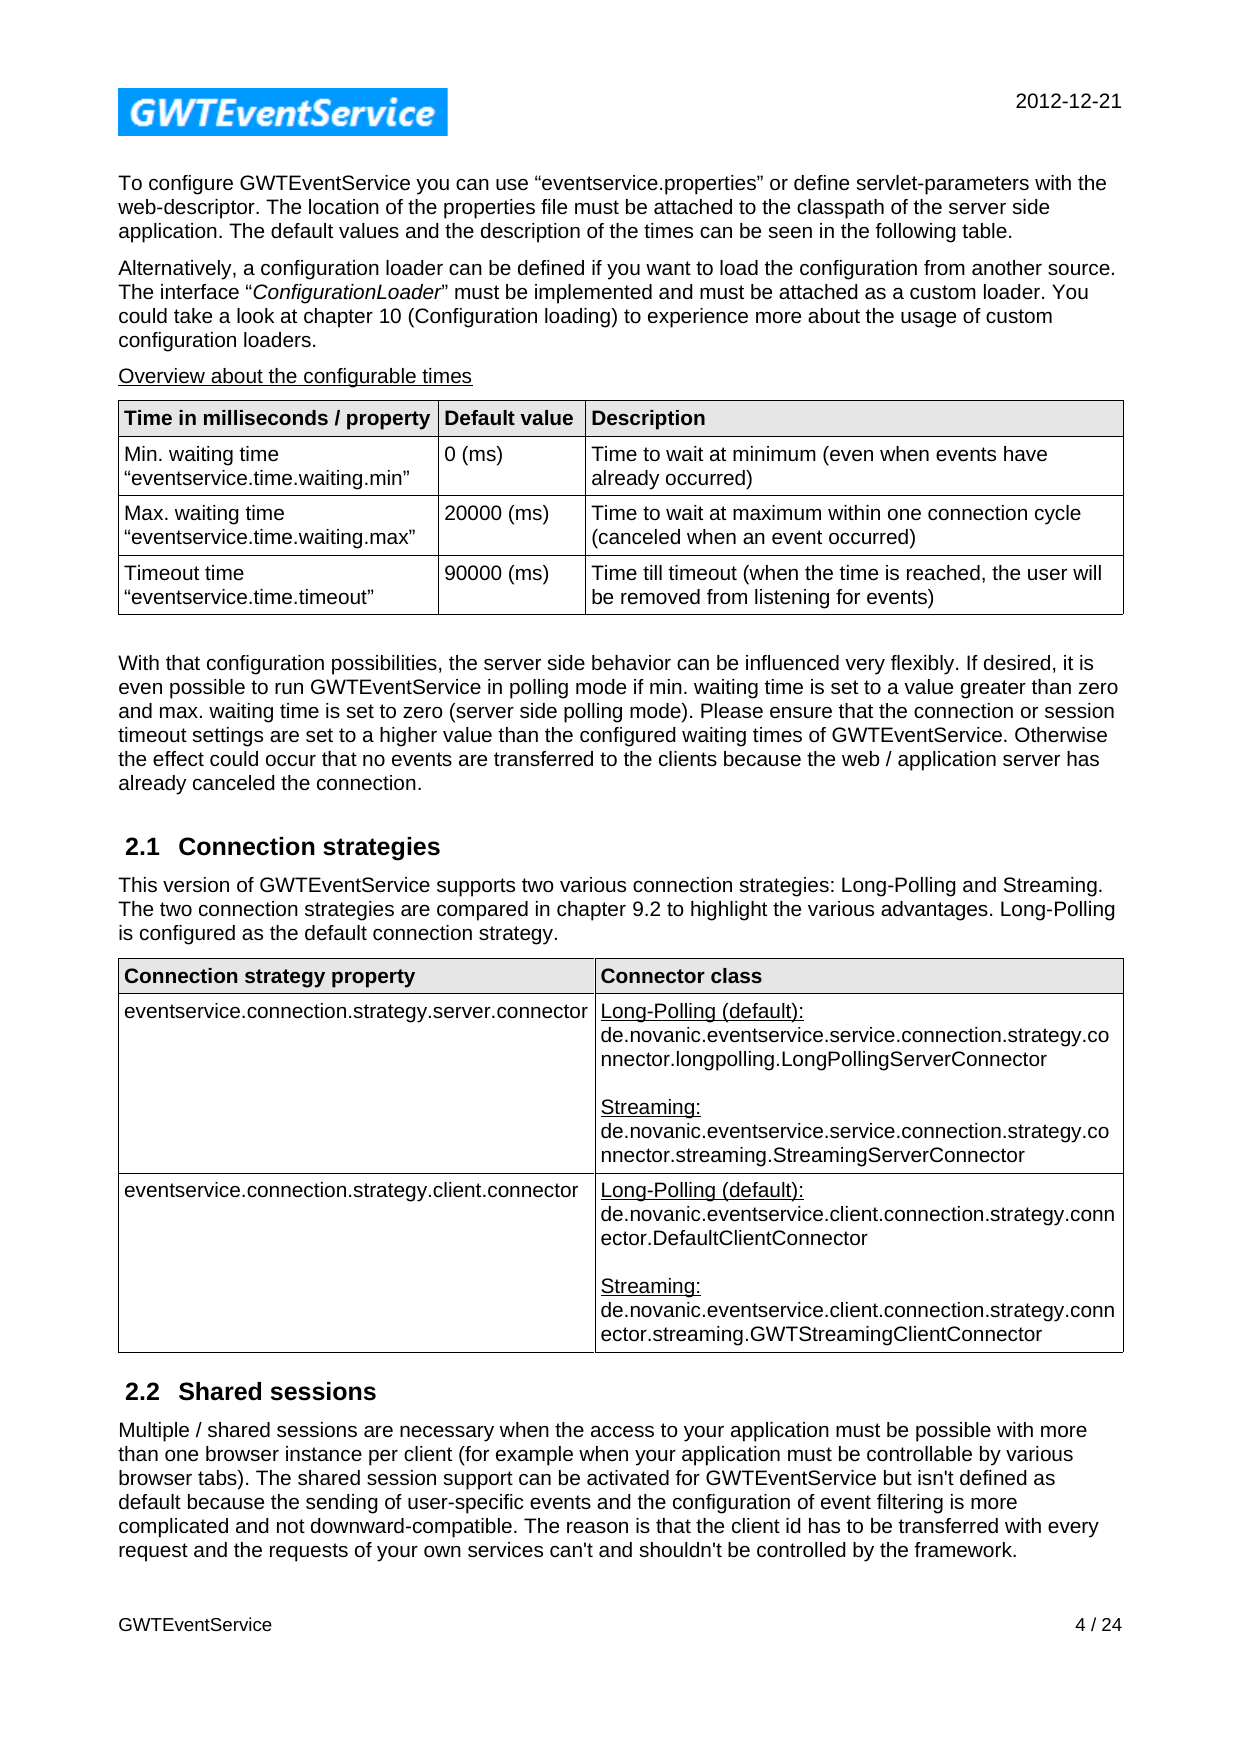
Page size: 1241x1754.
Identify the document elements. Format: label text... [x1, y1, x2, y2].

text Multiple / shared sessions are necessary when the access to your application must be possible with more than one browser instance per client (for example when your application must be controllable by various browser tabs). The shared session support can be activated for GWTEventService but isn't defined as default because the sending of user-specific events and the configuration of event filtering is more complicated and not downward-compatible. The reason is that the client id has to be transferred with every request and the requests of your own services can't and shouldn't be controlled by the framework. [118, 1418, 1122, 1562]
table_cell Long-Polling (default): de.novanic.eventservice.service.connection.strategy.connector.longpolling.LongPollingServerConnector Streaming: de.novanic.eventservice.service.connection.strategy.connector.streaming.StreamingServerConnector [596, 994, 1123, 1173]
table_header Time in milliseconds / property [119, 401, 438, 436]
text To configure GWTEventService you can use “eventservice.properties” or define servlet-parameters with the web-descriptor. The location of the properties file must be attached to the classpath of the server side application. The default values and the description of the times can be seen in the following table. [118, 171, 1122, 243]
text Overview about the configurable times [118, 364, 1122, 388]
text This version of GWTEventService supports two various connection strategies: Long-Polling and Streaming. The two connection strategies are compared in chapter 9.2 to highlight the various advantages. Long-Polling is configured as the default connection strategy. [118, 873, 1122, 945]
table_cell Time to wait at minimum (even when events have already occurred) [586, 437, 1123, 495]
table_header Default value [439, 401, 585, 436]
subtitle Connection strategies [118, 832, 1122, 861]
table_header Connection strategy property [119, 959, 594, 993]
table_cell Min. waiting time “eventservice.time.waiting.min” [119, 437, 438, 495]
table_cell 20000 (ms) [439, 496, 585, 555]
table_header Description [586, 401, 1123, 436]
table_cell Max. waiting time “eventservice.time.waiting.max” [119, 496, 438, 555]
table_header Connector class [596, 959, 1123, 993]
text Alternatively, a configuration loader can be defined if you want to load the configuration from another source. The interface “ConfigurationLoader” must be implemented and must be attached as a custom loader. You could take a look at chapter 10 (Configuration loading) to experience more about the usage of custom configuration loaders. [118, 256, 1122, 351]
table_cell eventservice.connection.strategy.server.connector [119, 994, 594, 1173]
text With that configuration possibilities, the server side behavior can be influenced very flexibly. If desired, it is even possible to run GWTEventService in polling mode if min. waiting time is set to a value greater than zero and max. waiting time is set to zero (server side polling mode). Please ensure that the connection or session timeout settings are set to a higher value than the configured waiting times of GWTEventService. Otherwise the effect could occur that no events are transferred to the clients because the web / application server has already canceled the connection. [118, 651, 1122, 794]
table_cell Long-Polling (default): de.novanic.eventservice.client.connection.strategy.connector.DefaultClientConnector Streaming: de.novanic.eventservice.client.connection.strategy.connector.streaming.GWTStreamingClientConnector [596, 1174, 1123, 1352]
picture [118, 88, 448, 136]
table_cell Time till timeout (when the time is reached, the user will be removed from listening for events) [586, 556, 1123, 614]
table_cell 90000 (ms) [439, 556, 585, 614]
table_cell Timeout time “eventservice.time.timeout” [119, 556, 438, 614]
table_cell Time to wait at maximum within one connection cycle (canceled when an event occurred) [586, 496, 1123, 555]
table_cell 0 (ms) [439, 437, 585, 495]
table_cell eventservice.connection.strategy.client.connector [119, 1174, 594, 1352]
subtitle Shared sessions [118, 1377, 1122, 1406]
